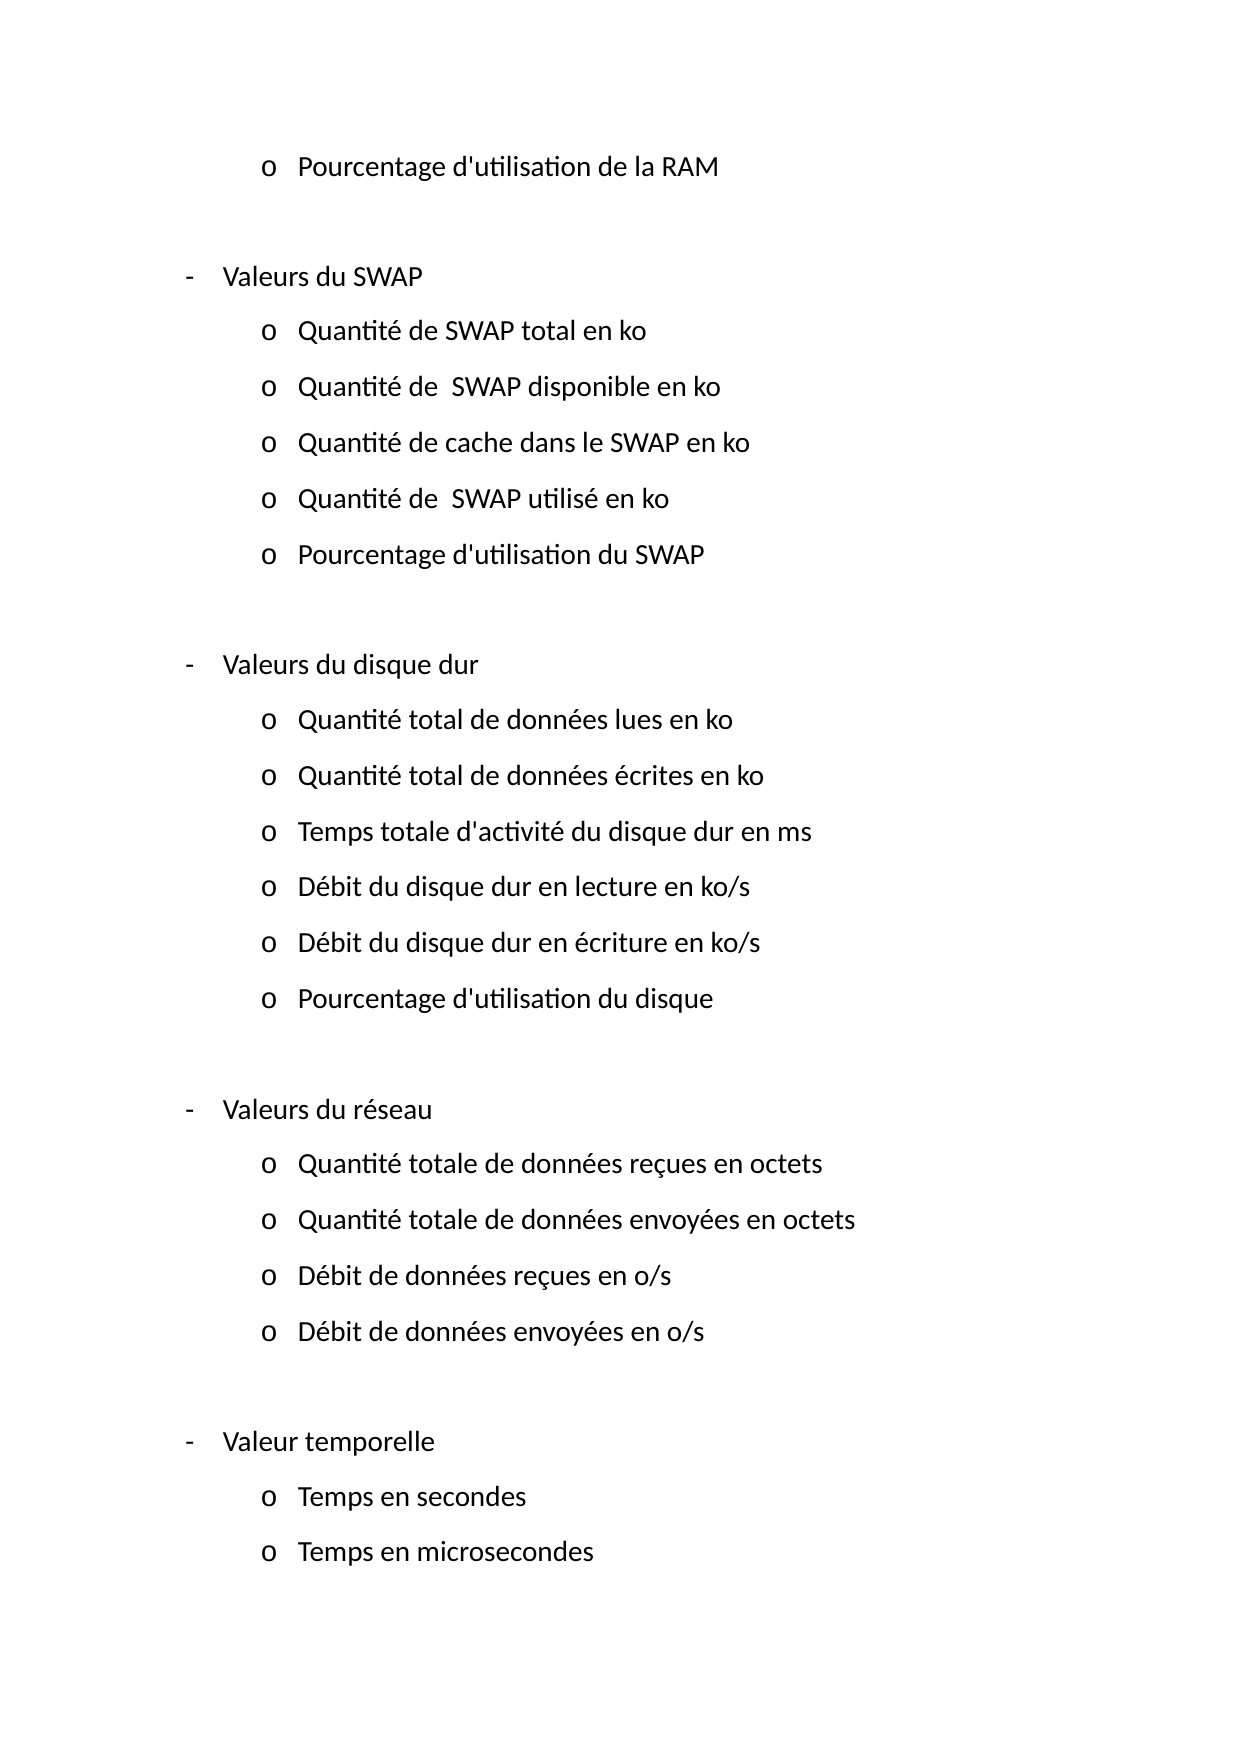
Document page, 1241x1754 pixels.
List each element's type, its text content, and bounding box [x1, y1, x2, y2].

list Valeurs du SWAP [185, 258, 1093, 293]
list Temps en microsecondes [260, 1533, 1093, 1571]
list Débit du disque dur en lecture en ko/s [260, 868, 1093, 906]
list Quantité totale de données reçues en octets [260, 1145, 1093, 1182]
list Quantité de SWAP total en ko [260, 312, 1093, 349]
list Temps totale d'activité du disque dur en ms [260, 813, 1093, 850]
list Quantité de cache dans le SWAP en ko [260, 424, 1093, 461]
list Quantité de SWAP utilisé en ko [260, 480, 1093, 517]
list Pourcentage d'utilisation du disque [260, 980, 1093, 1017]
list Pourcentage d'utilisation de la RAM [260, 148, 1093, 185]
list Quantité de SWAP disponible en ko [260, 368, 1093, 405]
list Valeurs du disque dur [185, 646, 1093, 682]
list Quantité totale de données envoyées en octets [260, 1201, 1093, 1238]
list Temps en secondes [260, 1478, 1093, 1515]
list Débit de données envoyées en o/s [260, 1313, 1093, 1350]
list Quantité total de données écrites en ko [260, 757, 1093, 794]
list Valeur temporelle [185, 1423, 1093, 1459]
list Débit de données reçues en o/s [260, 1257, 1093, 1294]
list Débit du disque dur en écriture en ko/s [260, 924, 1093, 962]
list Quantité total de données lues en ko [260, 701, 1093, 738]
list Pourcentage d'utilisation du SWAP [260, 536, 1093, 573]
list Valeurs du réseau [185, 1091, 1093, 1126]
